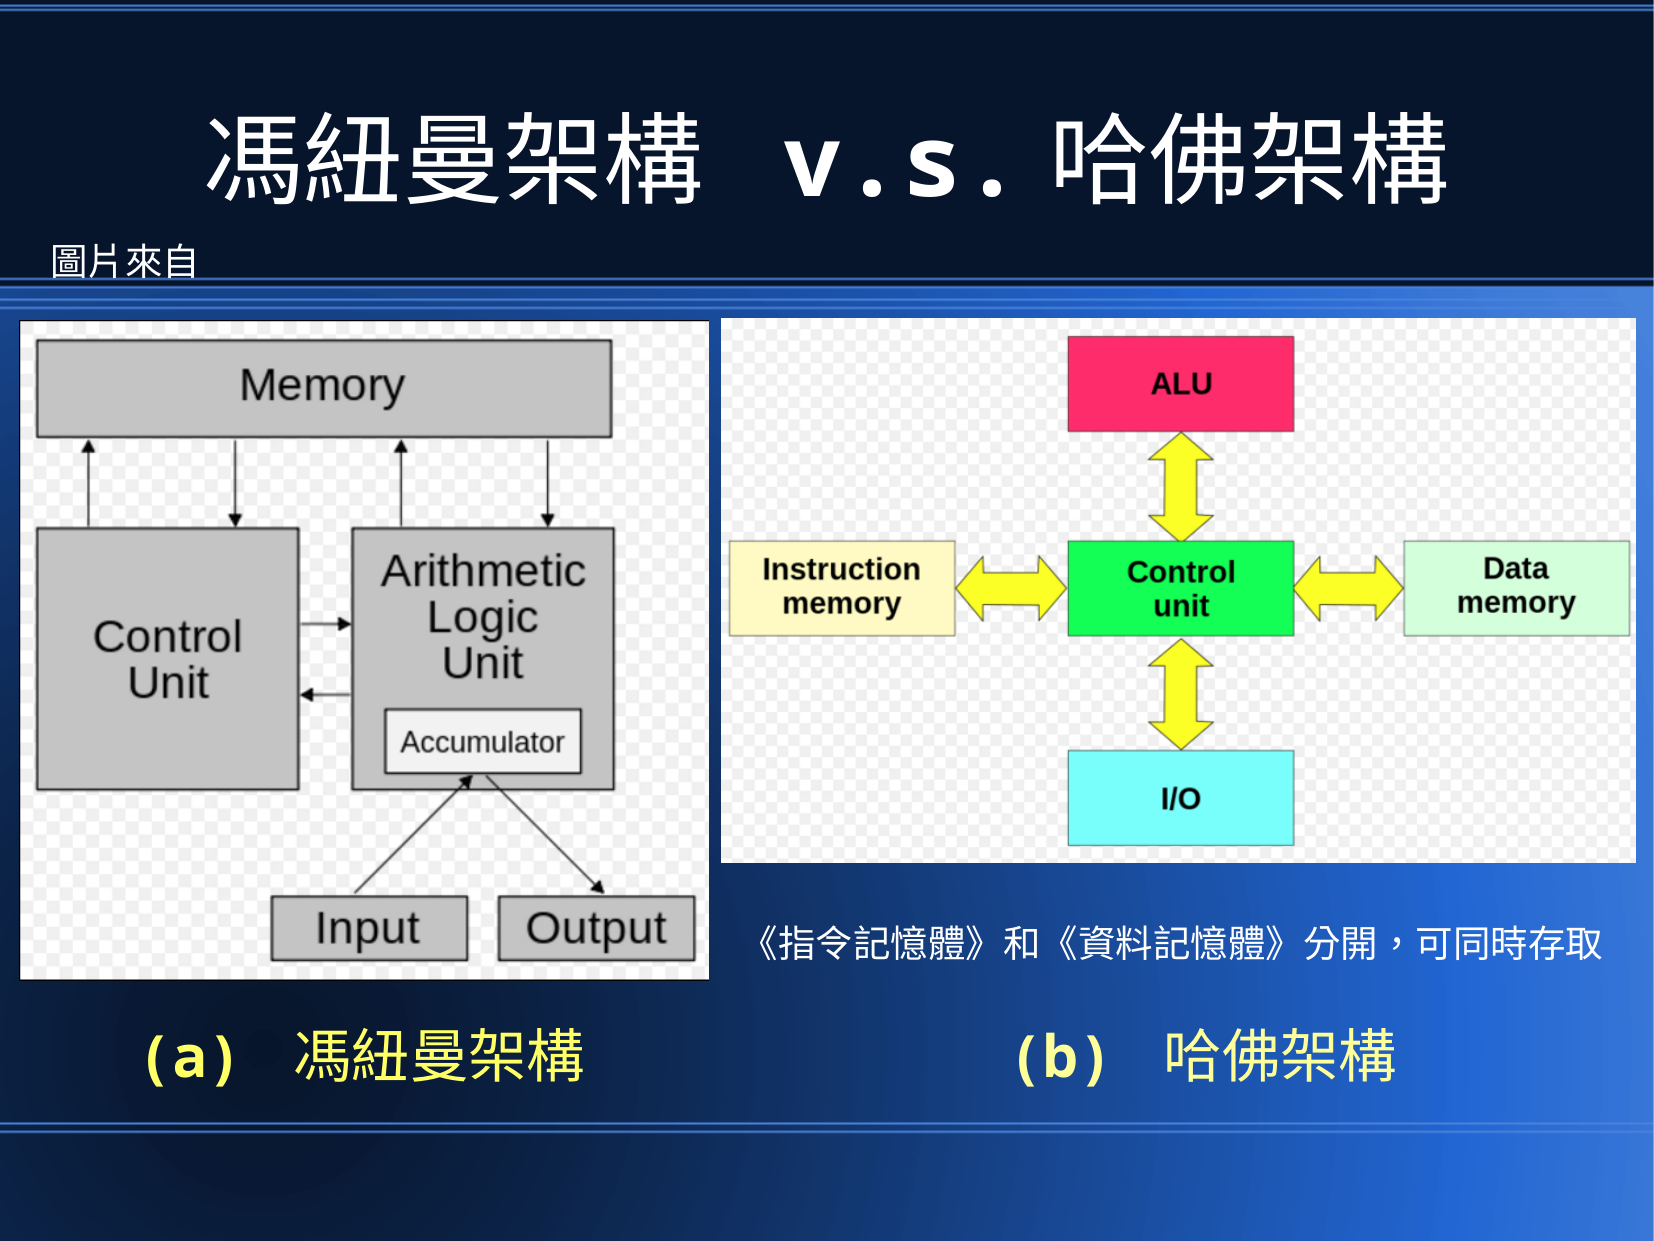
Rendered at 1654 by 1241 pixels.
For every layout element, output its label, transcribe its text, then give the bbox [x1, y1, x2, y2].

title 馮紐曼架構 v.s.哈佛架構 [82, 49, 1571, 257]
text_box 《指令記憶體》和《資料記憶體》分開，可同時存取 [725, 906, 1619, 969]
text_box 圖片來自 [35, 224, 216, 287]
text_box (a) 馮紐曼架構 [96, 992, 626, 1113]
picture [0, 0, 1654, 1241]
text_box (b) 哈佛架構 [987, 992, 1418, 1113]
